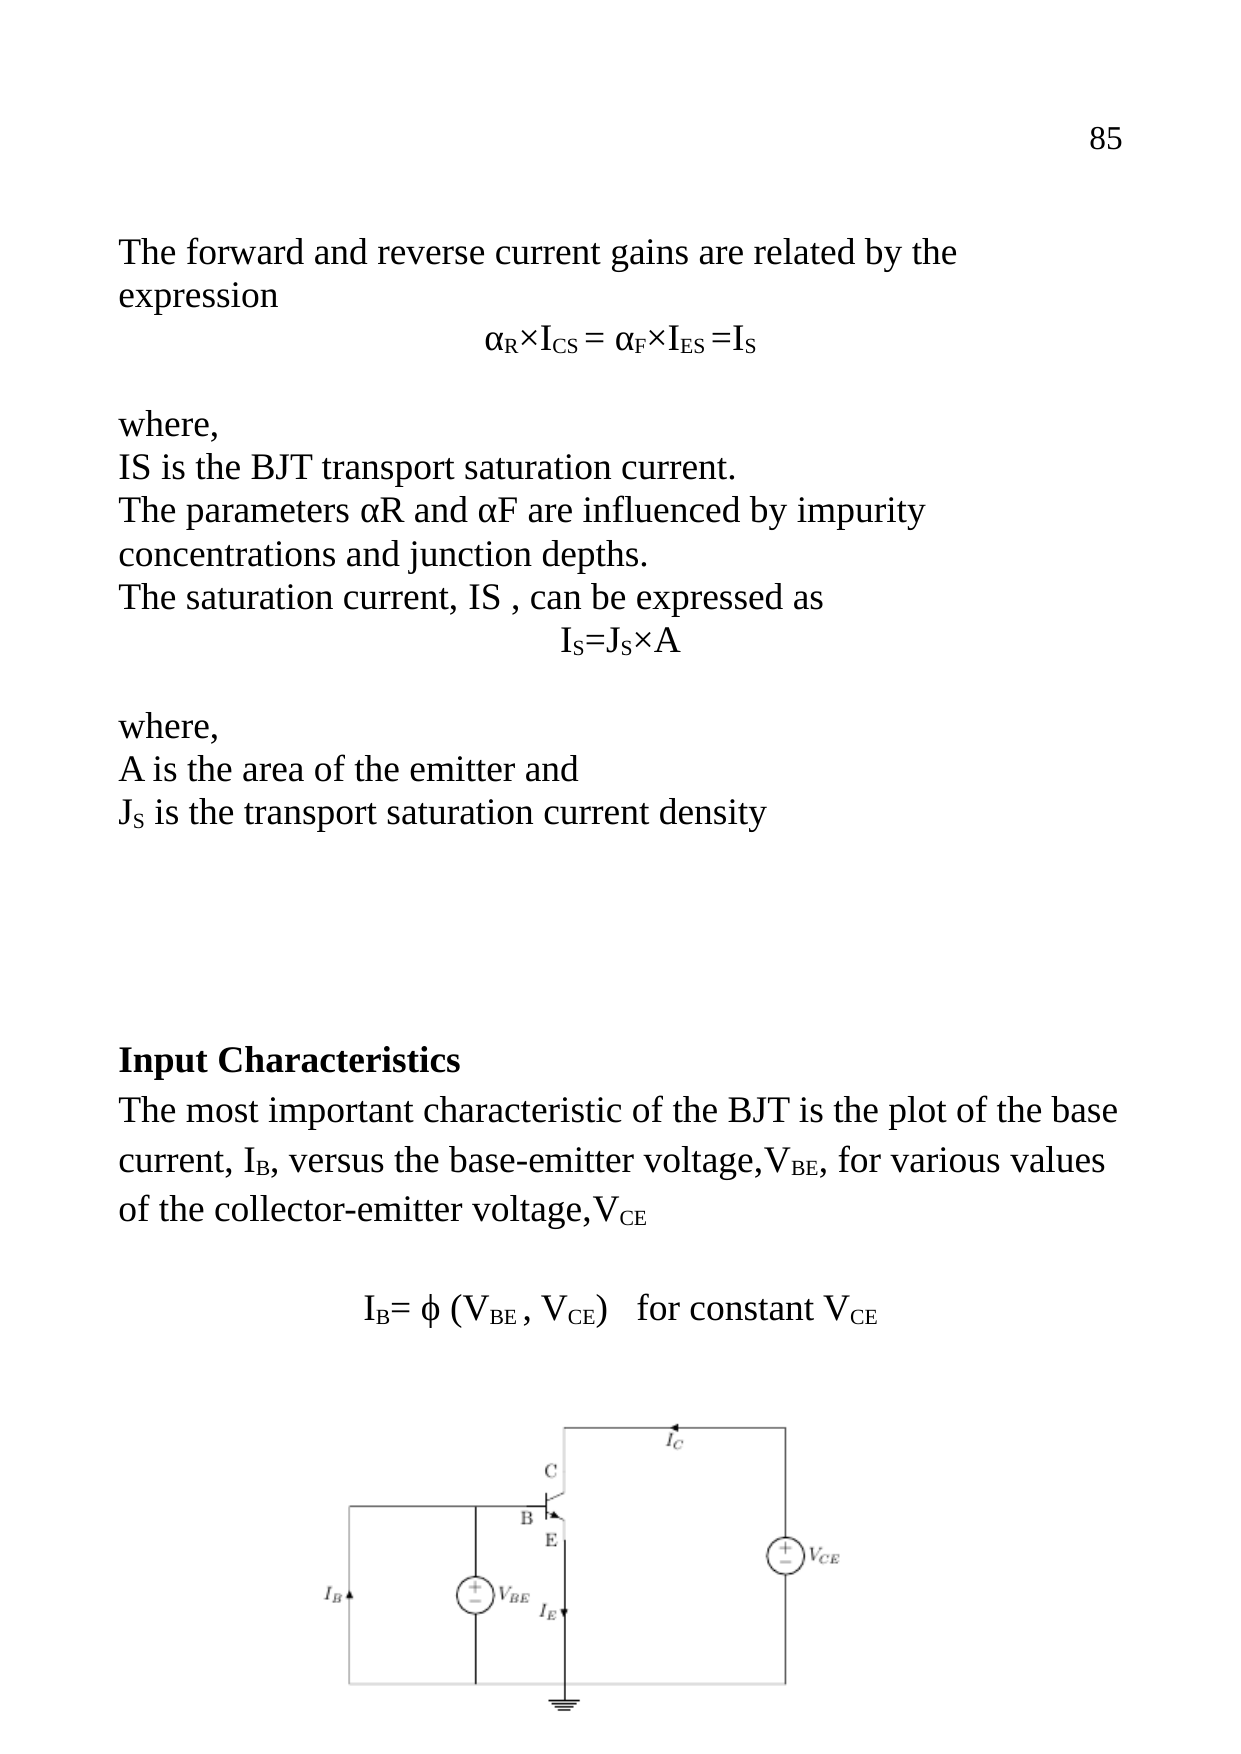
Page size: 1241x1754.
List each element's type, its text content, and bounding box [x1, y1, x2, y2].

text IS=JS×A [118, 617, 1122, 660]
text αR×ICS = αF×IES =IS [118, 315, 1122, 358]
text The forward and reverse current gains are related by the expression [118, 186, 1122, 315]
text The most important characteristic of the BJT is the plot of the base current, IB, versus the base-emitter voltage,VBE, for various values of the collector-emitter voltage,VCE [118, 1087, 1122, 1230]
text Input Characteristics [118, 997, 1122, 1081]
text where, IS is the BJT transport saturation current. The parameters αR and αF are influenced by impurity concentrations and junction depths. The saturation current, IS , can be expressed as [118, 358, 1122, 617]
text IB= ϕ (VBE , VCE) for constant VCE [118, 1286, 1122, 1329]
text where, A is the area of the emitter and JS is the transport saturation current density [118, 660, 1122, 833]
picture [297, 1371, 860, 1722]
